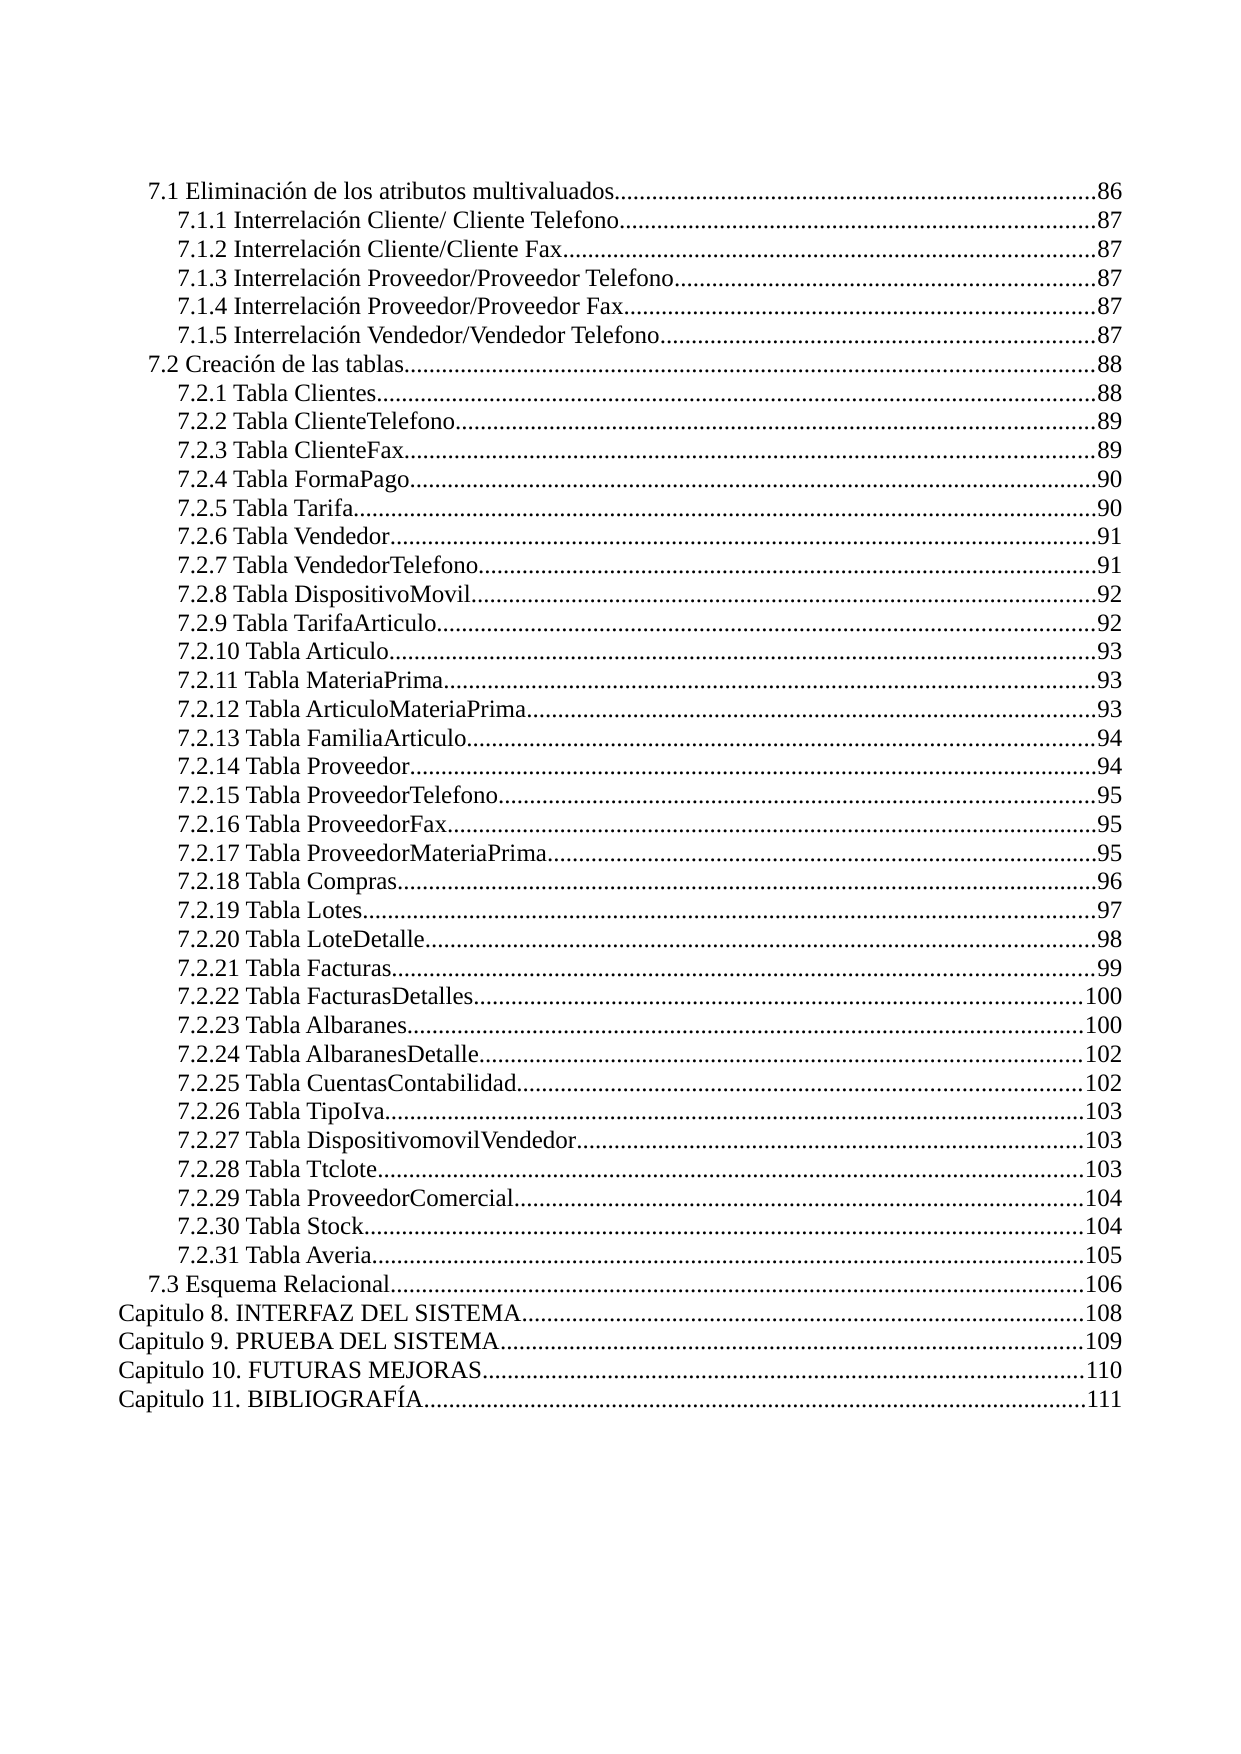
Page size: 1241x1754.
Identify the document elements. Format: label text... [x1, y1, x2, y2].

text 7.2.18 Tabla Compras 96 [177, 866, 1122, 895]
text 7.2.17 Tabla ProveedorMateriaPrima 95 [177, 838, 1122, 866]
text 7.2.21 Tabla Facturas 99 [177, 953, 1122, 981]
text 7.2.4 Tabla FormaPago 90 [177, 464, 1122, 493]
text 7.2 Creación de las tablas. 88 [148, 349, 1122, 378]
text 7.2.29 Tabla ProveedorComercial 104 [177, 1183, 1122, 1211]
text 7.2.13 Tabla FamiliaArticulo 94 [177, 723, 1122, 751]
text 7.2.9 Tabla TarifaArticulo 92 [177, 608, 1122, 636]
text 7.2.8 Tabla DispositivoMovil 92 [177, 579, 1122, 608]
text 7.2.19 Tabla Lotes 97 [177, 895, 1122, 924]
text 7.2.28 Tabla Ttclote 103 [177, 1154, 1122, 1183]
text 7.3 Esquema Relacional 106 [148, 1269, 1122, 1298]
text 7.2.22 Tabla FacturasDetalles 100 [177, 981, 1122, 1010]
text 7.2.25 Tabla CuentasContabilidad 102 [177, 1068, 1122, 1096]
text 7.1.2 Interrelación Cliente/Cliente Fax 87 [177, 234, 1122, 263]
text 7.2.6 Tabla Vendedor 91 [177, 521, 1122, 550]
text 7.2.20 Tabla LoteDetalle 98 [177, 924, 1122, 953]
text 7.2.7 Tabla VendedorTelefono 91 [177, 550, 1122, 579]
text 7.2.30 Tabla Stock 104 [177, 1211, 1122, 1240]
text 7.1.4 Interrelación Proveedor/Proveedor Fax 87 [177, 291, 1122, 320]
text 7.1.3 Interrelación Proveedor/Proveedor Telefono 87 [177, 263, 1122, 291]
text 7.2.14 Tabla Proveedor 94 [177, 751, 1122, 780]
text 7.2.1 Tabla Clientes 88 [177, 378, 1122, 406]
text 7.2.15 Tabla ProveedorTelefono 95 [177, 780, 1122, 809]
text 7.2.24 Tabla AlbaranesDetalle 102 [177, 1039, 1122, 1068]
text 7.2.26 Tabla TipoIva 103 [177, 1096, 1122, 1125]
text 7.1.5 Interrelación Vendedor/Vendedor Telefono 87 [177, 320, 1122, 349]
text Capitulo 9. PRUEBA DEL SISTEMA 109 [118, 1326, 1122, 1355]
text Capitulo 10. FUTURAS MEJORAS 110 [118, 1355, 1122, 1384]
text 7.2.10 Tabla Articulo. 93 [177, 636, 1122, 665]
text 7.2.11 Tabla MateriaPrima 93 [177, 665, 1122, 694]
text 7.2.3 Tabla ClienteFax 89 [177, 435, 1122, 464]
text 7.2.12 Tabla ArticuloMateriaPrima 93 [177, 694, 1122, 723]
text 7.2.5 Tabla Tarifa 90 [177, 493, 1122, 521]
text 7.2.31 Tabla Averia 105 [177, 1240, 1122, 1269]
text Capitulo 11. BIBLIOGRAFÍA 111 [118, 1384, 1122, 1413]
text 7.1 Eliminación de los atributos multivaluados. 86 [148, 176, 1122, 205]
text 7.2.23 Tabla Albaranes 100 [177, 1010, 1122, 1039]
text 7.2.27 Tabla DispositivomovilVendedor 103 [177, 1125, 1122, 1154]
text 7.2.2 Tabla ClienteTelefono. 89 [177, 406, 1122, 435]
text Capitulo 8. INTERFAZ DEL SISTEMA 108 [118, 1298, 1122, 1326]
text 7.1.1 Interrelación Cliente/ Cliente Telefono 87 [177, 205, 1122, 234]
text 7.2.16 Tabla ProveedorFax 95 [177, 809, 1122, 838]
